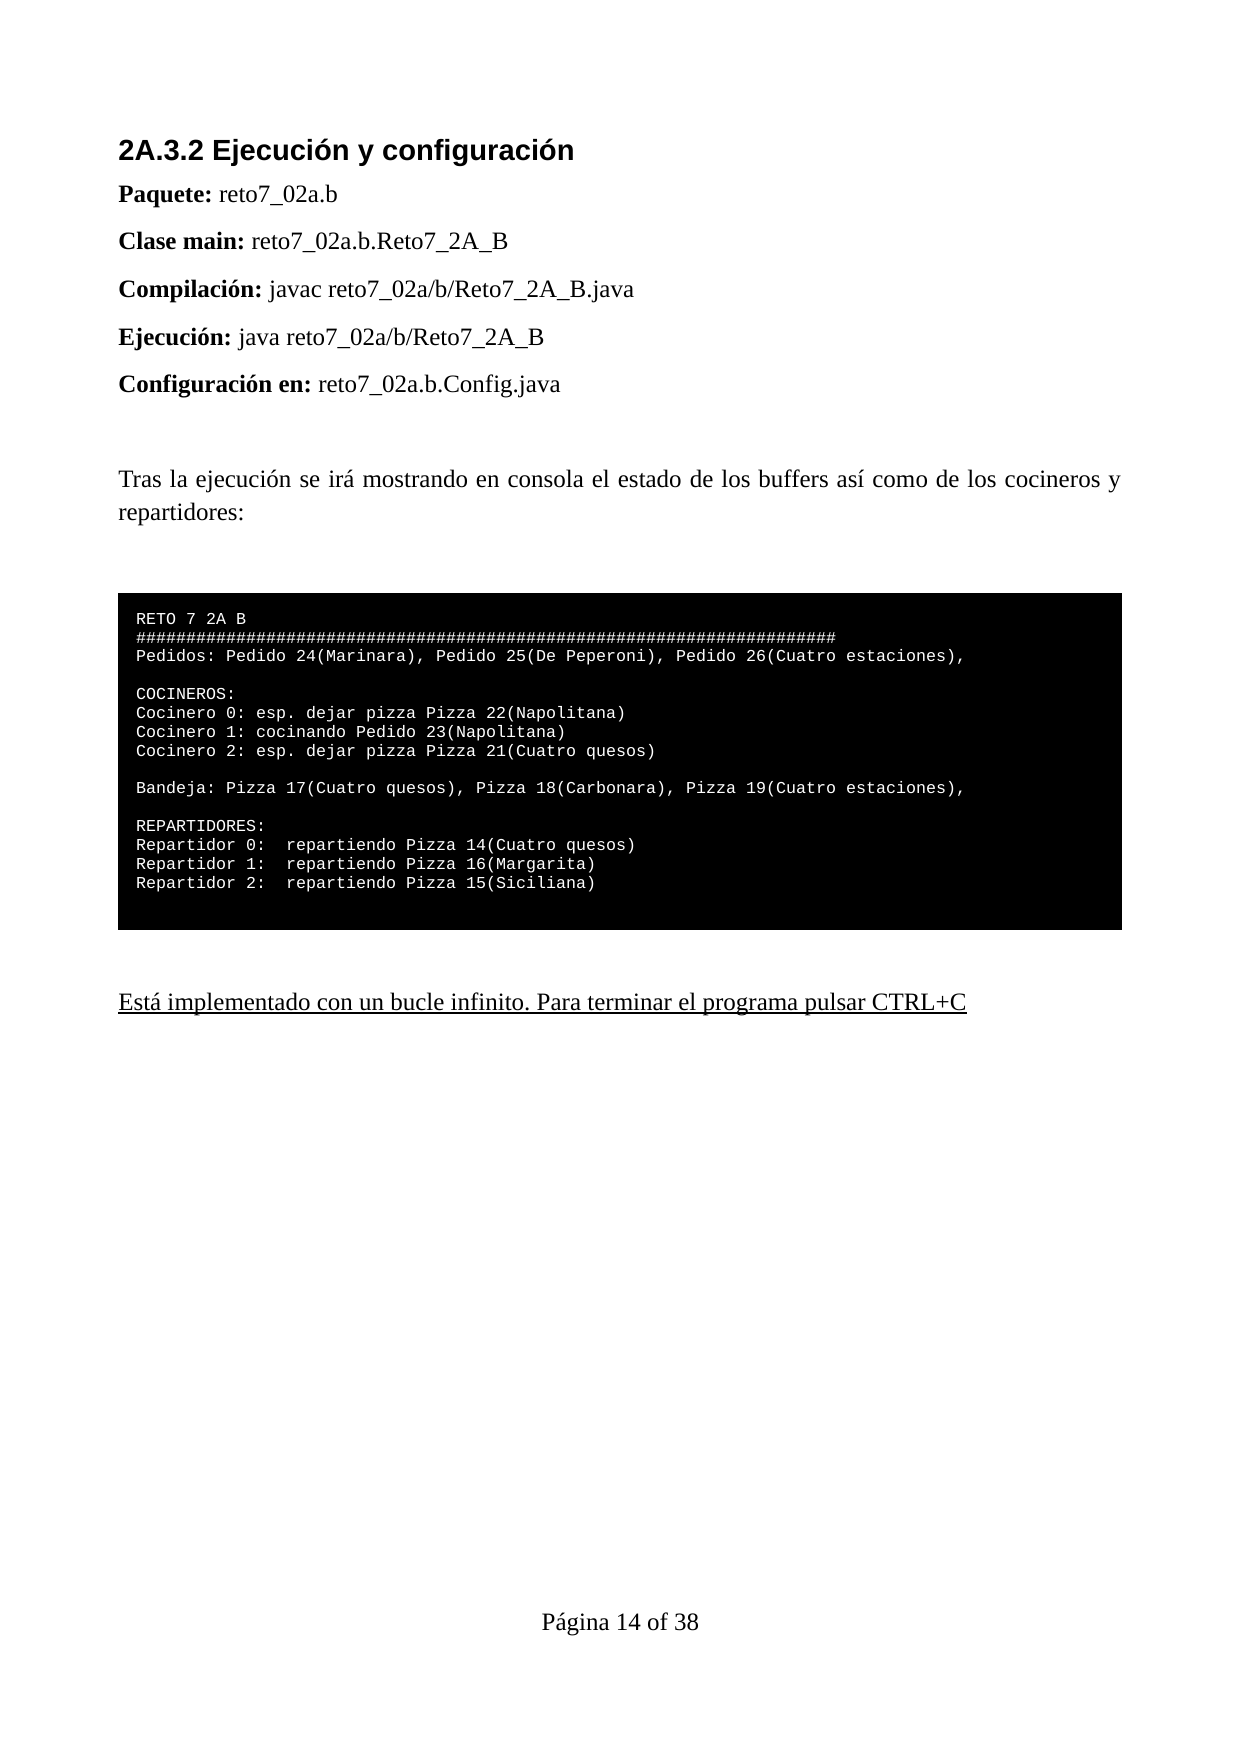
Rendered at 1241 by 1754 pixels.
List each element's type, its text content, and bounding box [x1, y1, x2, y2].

text Compilación: javac reto7_02a/b/Reto7_2A_B.java [118, 274, 1122, 303]
text REPARTIDORES: [118, 818, 1122, 837]
text Está implementado con un bucle infinito. Para terminar el programa pulsar CTRL+C [118, 987, 1122, 1016]
text Paquete: reto7_02a.b [118, 179, 1122, 207]
text ###################################################################### [118, 629, 1122, 648]
text Clase main: reto7_02a.b.Reto7_2A_B [118, 226, 1122, 255]
text Repartidor 1: repartiendo Pizza 16(Margarita) [118, 855, 1122, 874]
text Ejecución: java reto7_02a/b/Reto7_2A_B [118, 322, 1122, 350]
text Pedidos: Pedido 24(Marinara), Pedido 25(De Peperoni), Pedido 26(Cuatro estaciones), [118, 648, 1122, 667]
text Cocinero 2: esp. dejar pizza Pizza 21(Cuatro quesos) [118, 742, 1122, 761]
text Bandeja: Pizza 17(Cuatro quesos), Pizza 18(Carbonara), Pizza 19(Cuatro estaciones), [118, 780, 1122, 799]
text Repartidor 0: repartiendo Pizza 14(Cuatro quesos) [118, 837, 1122, 855]
subtitle 2A.3.2 Ejecución y configuración [118, 133, 1122, 166]
text Cocinero 0: esp. dejar pizza Pizza 22(Napolitana) [118, 704, 1122, 723]
text COCINEROS: [118, 686, 1122, 704]
text Tras la ejecución se irá mostrando en consola el estado de los buffers así como de los cocineros y repartidores: [118, 464, 1122, 526]
text Repartidor 2: repartiendo Pizza 15(Siciliana) [118, 874, 1122, 893]
text Cocinero 1: cocinando Pedido 23(Napolitana) [118, 723, 1122, 742]
text RETO 7 2A B [118, 593, 1122, 629]
text Configuración en: reto7_02a.b.Config.java [118, 369, 1122, 398]
